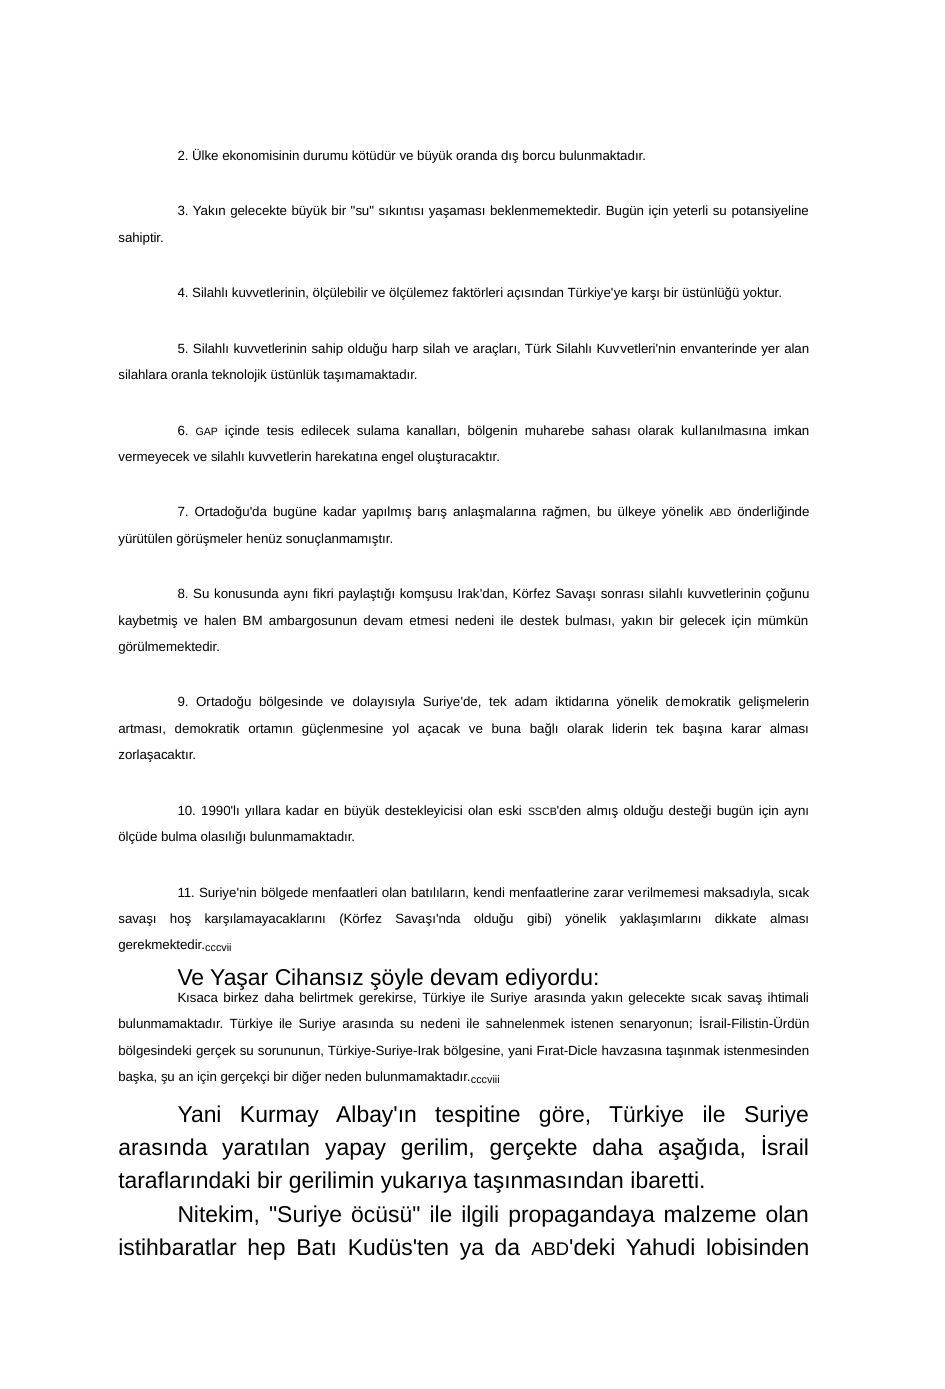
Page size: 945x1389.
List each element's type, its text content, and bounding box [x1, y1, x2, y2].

text 2. Ülke ekonomisinin durumu kötüdür ve büyük oranda dış borcu bulunmak­tadır. [118, 148, 809, 174]
text 3. Yakın gelecekte büyük bir "su" sıkıntısı yaşaması beklenmemektedir. Bugün için yeterli su potansiyeline sahiptir. [118, 203, 809, 256]
text Kısaca birkez daha belirtmek gerekirse, Türkiye ile Suriye arasında yakın gele­cek­te sıcak savaş ihtimali bulunmamaktadır. Türkiye ile Suriye arasında su ne­de­ni ile sahnelenmek istenen senaryonun; İsrail-Filistin-Ürdün bölgesindeki ger­çek su sorununun, Türkiye-Suriye-Irak bölgesine, yani Fırat-Dicle hav­zası­na taşınmak istenmesinden başka, şu an için gerçekçi bir diğer neden bulunma­maktadır. [118, 990, 809, 1095]
text Yani Kurmay Albay'ın tespitine göre, Türkiye ile Suriye arasında ya­ratılan yapay gerilim, gerçekte daha aşağıda, İsrail taraflarındaki bir gerili­min yukarıya taşınmasından ibaretti. [118, 1095, 809, 1195]
text 9. Ortadoğu bölgesinde ve dolayısıyla Suriye'de, tek adam iktidarına yönelik de­mokratik gelişmelerin artması, demokratik ortamın güçlenmesine yol aça­cak ve buna bağlı olarak liderin tek başına karar alması zorlaşacaktır. [118, 694, 809, 773]
text Ve Yaşar Cihansız şöyle devam ediyordu: [118, 964, 809, 990]
text 10. 1990'lı yıllara kadar en büyük destekleyicisi olan eski sscb'den almış ol­du­ğu desteği bugün için aynı ölçüde bulma olasılığı bulunmamaktadır. [118, 803, 809, 855]
text 8. Su konusunda aynı fikri paylaştığı komşusu Irak'dan, Körfez Savaşı sonrası si­lahlı kuvvetlerinin çoğunu kaybetmiş ve halen BM ambargosunun devam et­mesi nedeni ile destek bulması, yakın bir gelecek için mümkün görülmemek­tedir. [118, 586, 809, 665]
text 5. Silahlı kuvvetlerinin sahip olduğu harp silah ve araçları, Türk Silahlı Kuv­vetleri'nin envanterinde yer alan silahlara oranla teknolojik üstünlük taşı­ma­mak­tadır. [118, 341, 809, 393]
text 4. Silahlı kuvvetlerinin, ölçülebilir ve ölçülemez faktörleri açısından Türkiye'­ye karşı bir üstünlüğü yoktur. [118, 285, 809, 311]
text 11. Suriye'nin bölgede menfaatleri olan batılıların, kendi menfaatlerine zarar ve­ril­me­mesi maksadıyla, sıcak savaşı hoş karşılamayacaklarını (Körfez Sava­şı'­nda olduğu gibi) yönelik yaklaşımlarını dikkate alması gerekmektedir. [118, 884, 809, 964]
text 7. Ortadoğu'da bugüne kadar yapılmış barış anlaşmalarına rağmen, bu ülkeye yö­nelik abd önderliğinde yürütülen görüşmeler henüz sonuçlanmamıştır. [118, 504, 809, 557]
text Nitekim, "Suriye öcüsü" ile ilgili propagandaya malzeme olan istihbaratlar hep Batı Kudüs'ten ya da abd'deki Yahudi lobisinden [118, 1195, 809, 1262]
text 6. gap içinde tesis edilecek sulama kanalları, bölgenin muharebe sahası olarak kul­lanılmasına imkan vermeyecek ve silahlı kuvvetlerin harekatına engel oluş­turacaktır. [118, 422, 809, 475]
